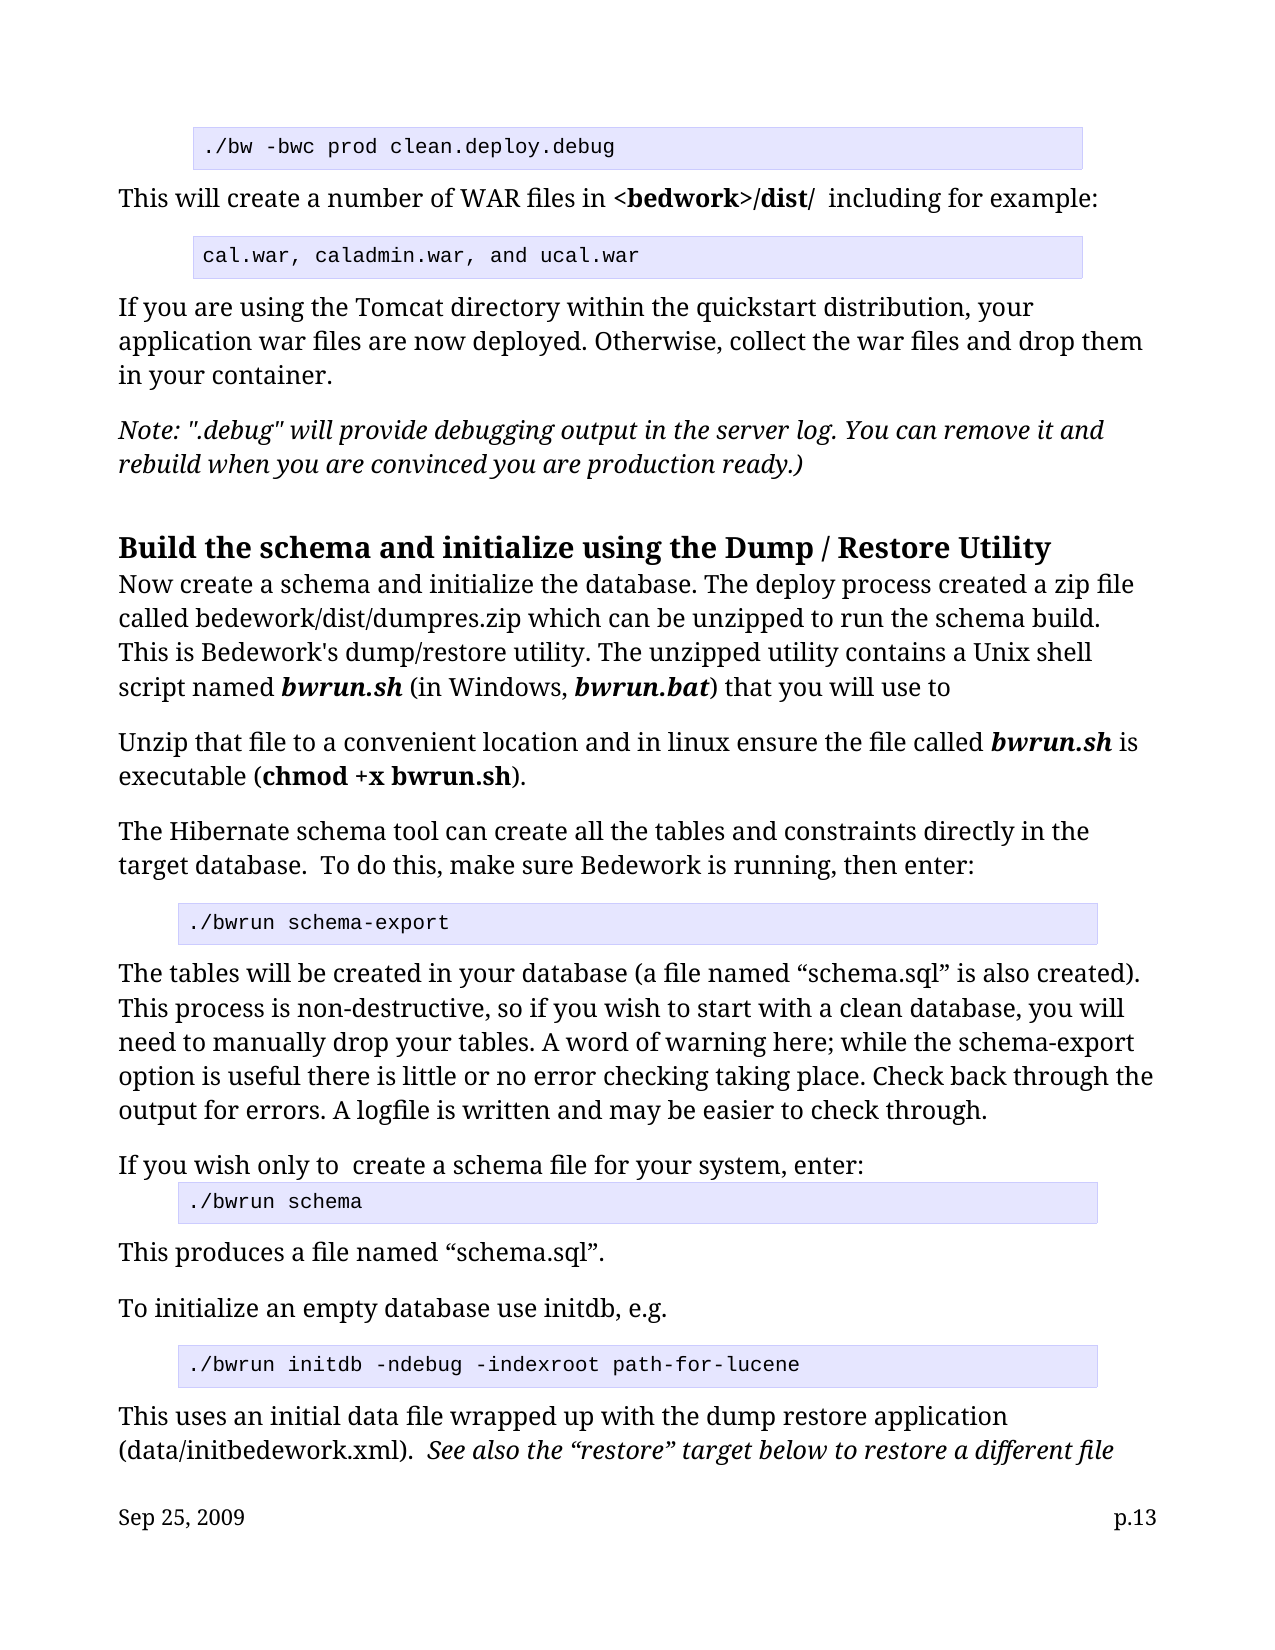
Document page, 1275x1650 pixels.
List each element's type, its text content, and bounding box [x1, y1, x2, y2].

text This uses an initial data file wrapped up with the dump restore application (data/initbedework.xml). See also the “restore” target below to restore a different file [118, 1399, 1157, 1467]
text The tables will be created in your database (a file named “schema.sql” is also created). This process is non-destructive, so if you wish to start with a clean database, you will need to manually drop your tables. A word of warning here; while the schema-export option is useful there is little or no error checking taking place. Check back through the output for errors. A logfile is written and may be easier to check through. [118, 956, 1157, 1126]
text ./bw -bwc prod clean.deploy.debug [194, 128, 1082, 169]
text Now create a schema and initialize the database. The deploy process created a zip file called bedework/dist/dumpres.zip which can be unzipped to run the schema build. This is Bedework's dump/restore utility. The unzipped utility contains a Unix shell script named bwrun.sh (in Windows, bwrun.bat) that you will use to [118, 567, 1157, 703]
text The Hibernate schema tool can create all the tables and constraints directly in the target database. To do this, make sure Bedework is running, then enter: [118, 813, 1157, 882]
text This will create a number of WAR files in <bedwork>/dist/ including for example: [118, 181, 1157, 215]
text ./bwrun schema [179, 1183, 1097, 1223]
text Note: ".debug" will provide debugging output in the server log. You can remove it and rebuild when you are convinced you are production ready.) [118, 413, 1157, 481]
text If you are using the Tomcat directory within the quickstart distribution, your application war files are now deployed. Otherwise, collect the war files and drop them in your container. [118, 289, 1157, 392]
text Unzip that file to a convenient location and in linux ensure the file called bwrun.sh is executable (chmod +x bwrun.sh). [118, 724, 1157, 792]
text ./bwrun initdb -ndebug -indexroot path-for-lucene [179, 1346, 1097, 1387]
text To initialize an empty database use initdb, e.g. [118, 1290, 1157, 1324]
text ./bwrun schema-export [179, 904, 1097, 944]
text cal.war, caladmin.war, and ucal.war [194, 237, 1082, 278]
text This produces a file named “schema.sql”. [118, 1235, 1157, 1269]
subtitle Build the schema and initialize using the Dump / Restore Utility [118, 527, 1157, 567]
text If you wish only to create a schema file for your system, enter: [118, 1147, 1157, 1182]
